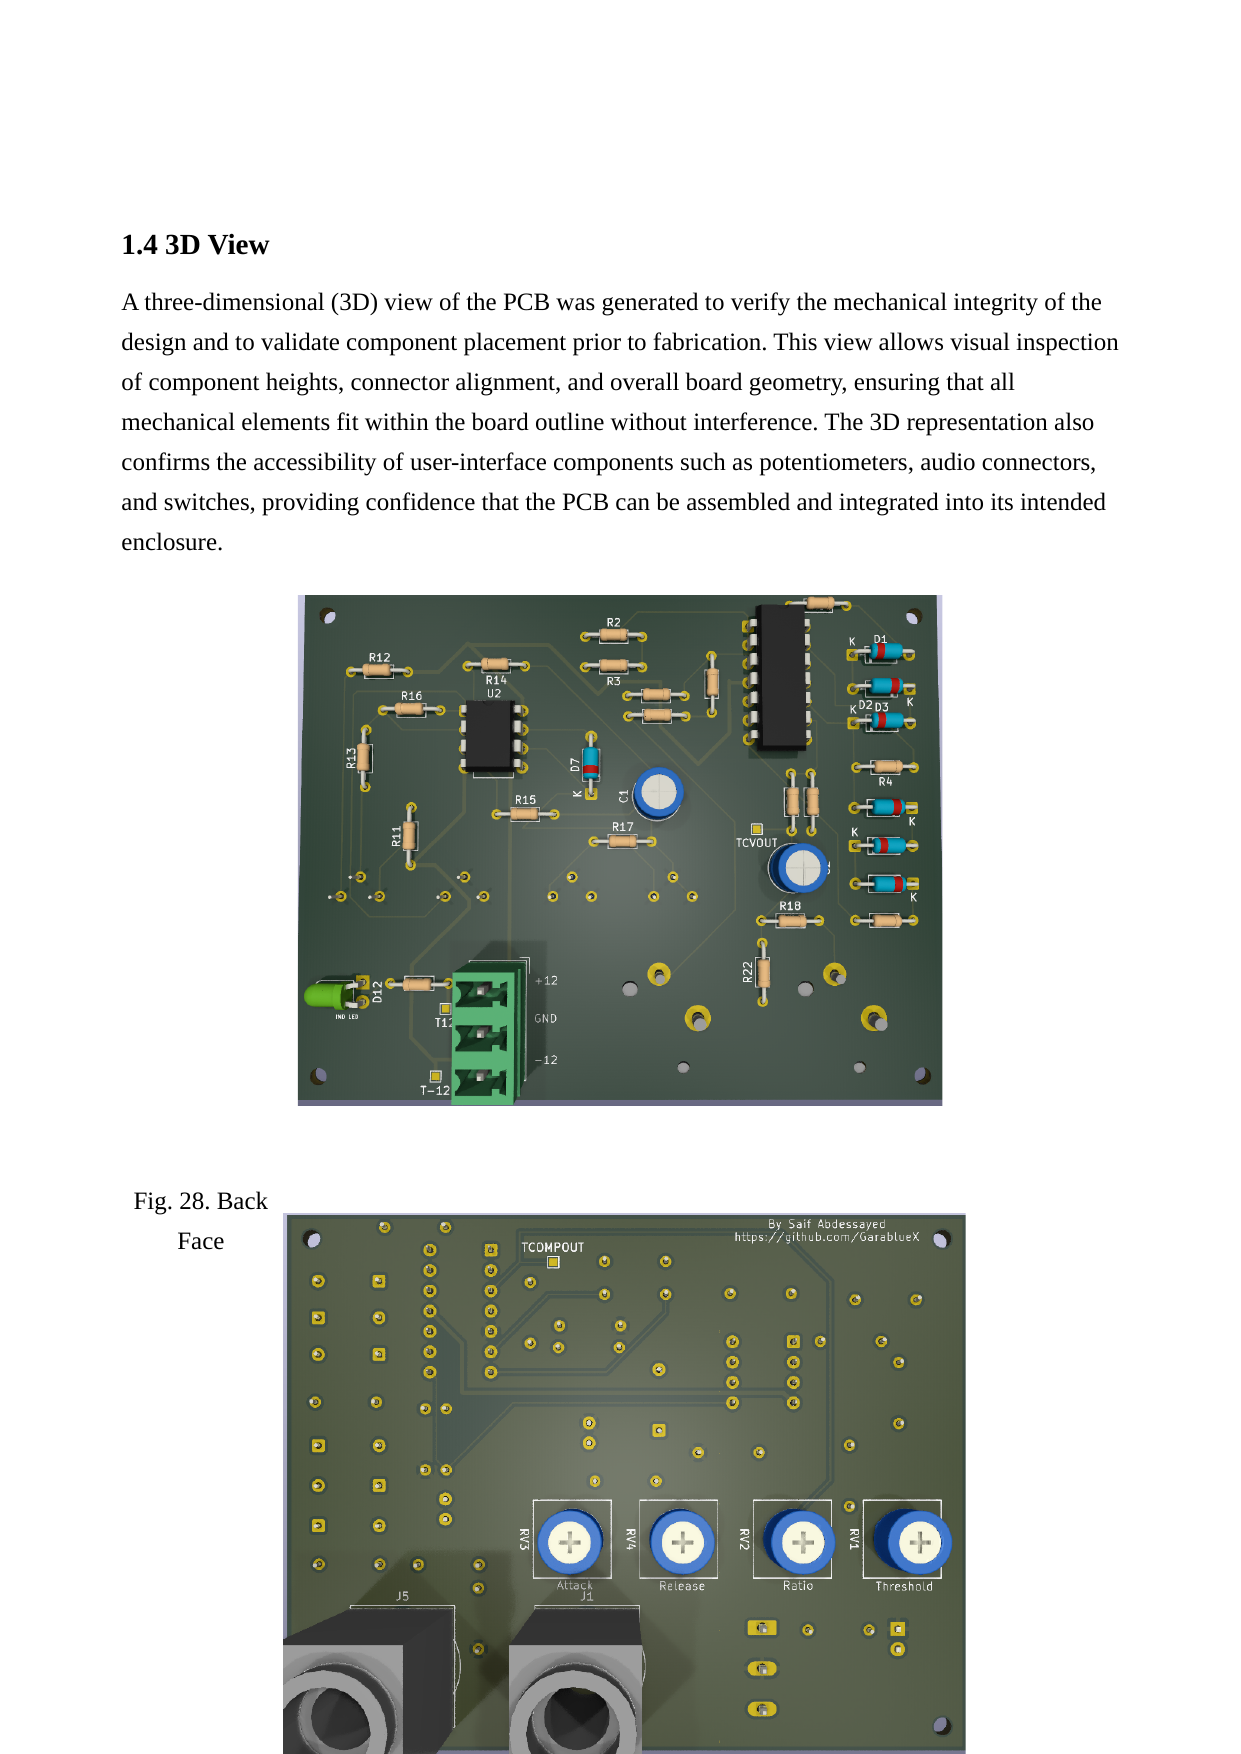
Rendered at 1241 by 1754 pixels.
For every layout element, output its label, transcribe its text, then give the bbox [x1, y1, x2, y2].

text of component heights, connector alignment, and overall board geometry, ensuring that all mechanical elements fit within the board outline without interference. The 3D representation also confirms the accessibility of user-interface components such as potentiometers, audio connectors, and switches, providing confidence that the PCB can be assembled and integrated into its intended enclosure. [118, 360, 1122, 559]
text design and to validate component placement prior to fabrication. This view allows visual inspection [119, 326, 1122, 359]
text 1.4 3D View [119, 225, 272, 264]
text A three-dimensional (3D) view of the PCB was generated to verify the mechanical integrity of the [118, 284, 1122, 325]
text [273, 224, 1122, 264]
text Fig. 28. Back Face [118, 1183, 1122, 1258]
picture [297, 595, 943, 1106]
picture [283, 1213, 966, 1754]
